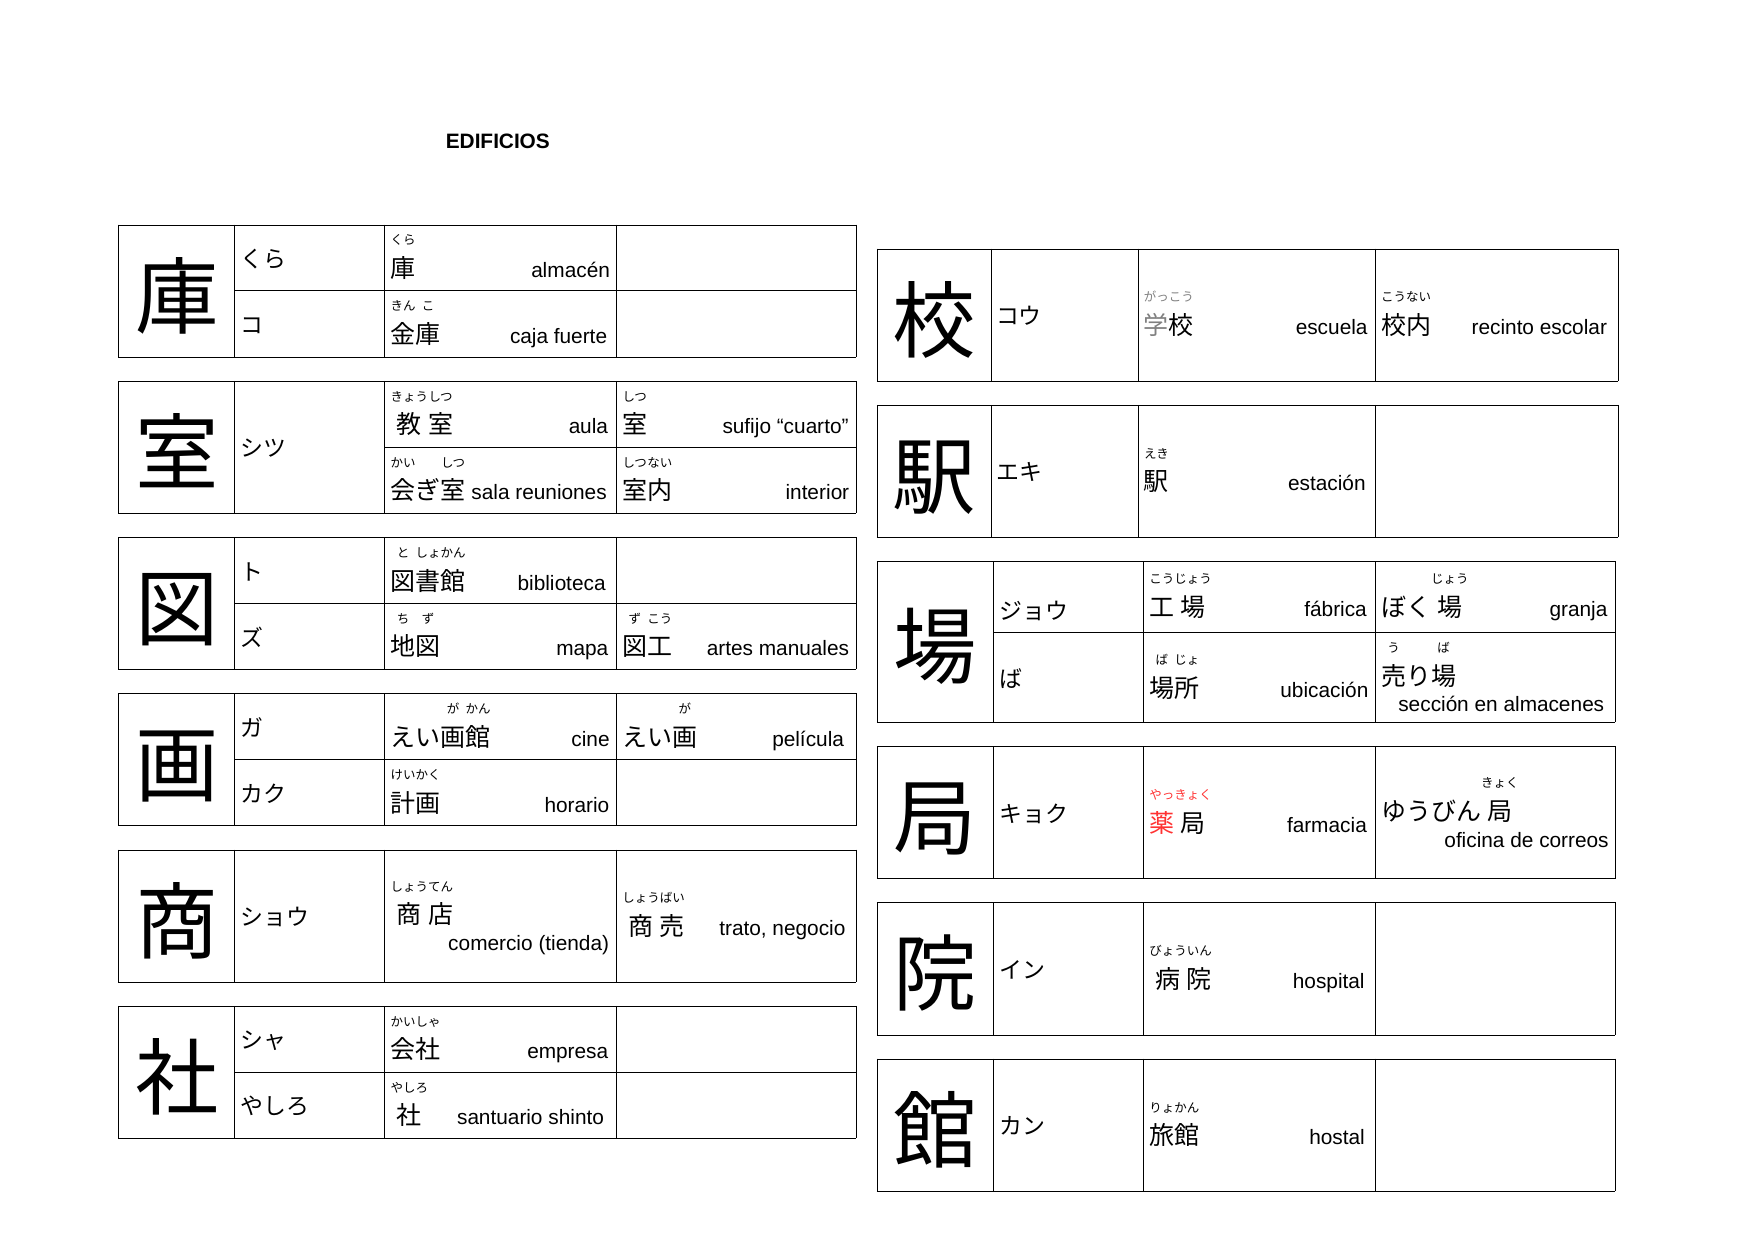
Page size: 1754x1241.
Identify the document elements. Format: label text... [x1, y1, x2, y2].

table_header 庫 [119, 226, 234, 357]
table_header 室 [119, 382, 234, 513]
table_header 校こう内ない recinto escolar [1376, 250, 1618, 381]
table_header 局 [878, 747, 993, 878]
table_header 教きょう室しつ aula [385, 382, 616, 447]
table_header ガ [235, 694, 384, 759]
table_cell [617, 1073, 856, 1138]
table_header ぼく場じょう granja [1376, 562, 1615, 632]
table_cell 会かいぎ室しつ sala reuniones [385, 448, 616, 513]
table_cell [617, 760, 856, 825]
table_cell 金きん庫こ caja fuerte [385, 291, 616, 357]
table_header 駅 [878, 406, 991, 537]
table_header コウ [992, 250, 1138, 381]
table_cell 室しつ内ない interior [617, 448, 856, 513]
table_header ト [235, 538, 384, 603]
table_header 校 [878, 250, 991, 381]
table_cell ば [994, 633, 1143, 722]
table_header 社 [119, 1007, 234, 1138]
table_header 駅えき estación [1139, 406, 1375, 537]
table_header くら [235, 226, 384, 290]
table_cell [617, 291, 856, 357]
table_header 画 [119, 694, 234, 825]
table_cell ズ [235, 604, 384, 669]
table_header 商 [119, 851, 234, 982]
table_header えい画が película [617, 694, 856, 759]
table_header [1376, 406, 1618, 537]
table_header ショウ [235, 851, 384, 982]
table_header 庫くら almacén [385, 226, 616, 290]
table_header 工こう場じょう fábrica [1144, 562, 1375, 632]
table_header キョク [994, 747, 1143, 878]
table_header ジョウ [994, 562, 1143, 632]
table_header カン [994, 1060, 1143, 1191]
table_header 室しつ sufijo “cuarto” [617, 382, 856, 447]
table_cell 売うり場ば sección en almacenes [1376, 633, 1615, 722]
text EDIFICIOS [118, 129, 877, 153]
table_header 館 [878, 1060, 993, 1191]
table_header イン [994, 903, 1143, 1034]
table_header 商しょう売ばい trato, negocio [617, 851, 856, 982]
table_header 旅りょ館かん hostal [1144, 1060, 1375, 1191]
table_cell 場ば所じょ ubicación [1144, 633, 1375, 722]
table_header 病びょう院いん hospital [1144, 903, 1375, 1034]
table_cell 計けい画かく horario [385, 760, 616, 825]
table_header [617, 226, 856, 290]
table_header 場 [878, 562, 993, 722]
table_header [1376, 903, 1615, 1034]
table_header シャ [235, 1007, 384, 1072]
table_header 学がっ校こう escuela [1139, 250, 1375, 381]
table_header [617, 538, 856, 603]
table_cell コ [235, 291, 384, 357]
table_header エキ [992, 406, 1138, 537]
table_cell やしろ [235, 1073, 384, 1138]
table_header ゆうびん局きょく oficina de correos [1376, 747, 1615, 878]
table_header 院 [878, 903, 993, 1034]
table_header [1376, 1060, 1615, 1191]
table_header シツ [235, 382, 384, 513]
table_header 図 [119, 538, 234, 669]
table_header 商しょう店てん comercio (tienda) [385, 851, 616, 982]
table_cell カク [235, 760, 384, 825]
table_cell 図ず工こう artes manuales [617, 604, 856, 669]
table_cell 地ち図ず mapa [385, 604, 616, 669]
table_header [617, 1007, 856, 1072]
table_cell 社やしろ santuario shinto [385, 1073, 616, 1138]
table_header 薬やっ局きょく farmacia [1144, 747, 1375, 878]
table_header 会かい社しゃ empresa [385, 1007, 616, 1072]
table_header 図と書しょ館かん biblioteca [385, 538, 616, 603]
table_header えい画が館かん cine [385, 694, 616, 759]
